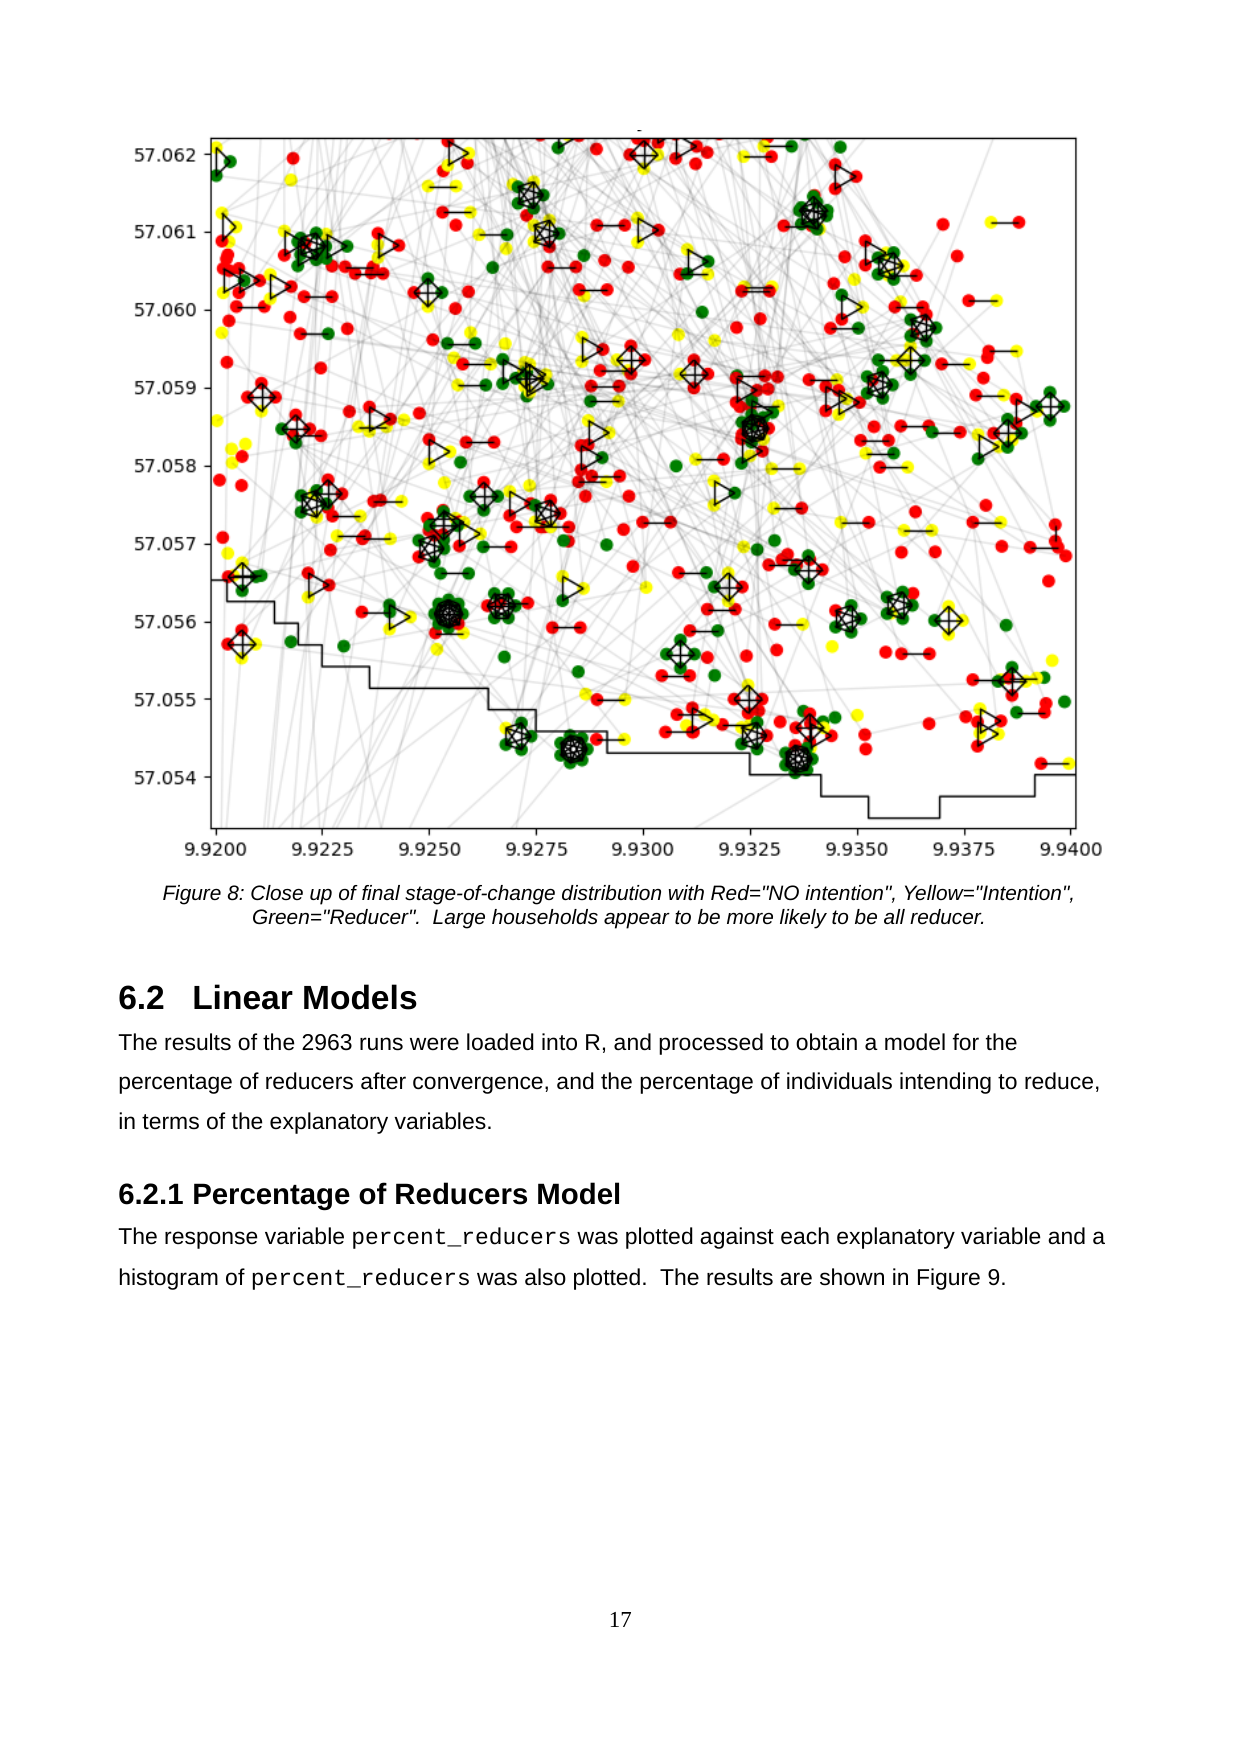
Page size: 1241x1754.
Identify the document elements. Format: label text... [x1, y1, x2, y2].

subtitle Linear Models [118, 978, 1122, 1016]
subtitle Percentage of Reducers Model [118, 1177, 1122, 1210]
text The response variable percent_reducers was plotted against each explanatory variable and a histogram of percent_reducers was also plotted. The results are shown in Figure 9. [118, 1223, 1122, 1293]
text The results of the 2963 runs were loaded into R, and processed to obtain a model for the percentage of reducers after convergence, and the percentage of individuals intending to reduce, in terms of the explanatory variables. [118, 1029, 1122, 1134]
text Figure 8: Close up of final stage-of-change distribution with Red="NO intention", Yellow="Intention", Green="Reducer". Large households appear to be more likely to be all reducer. [118, 881, 1122, 929]
picture [118, 130, 1123, 881]
